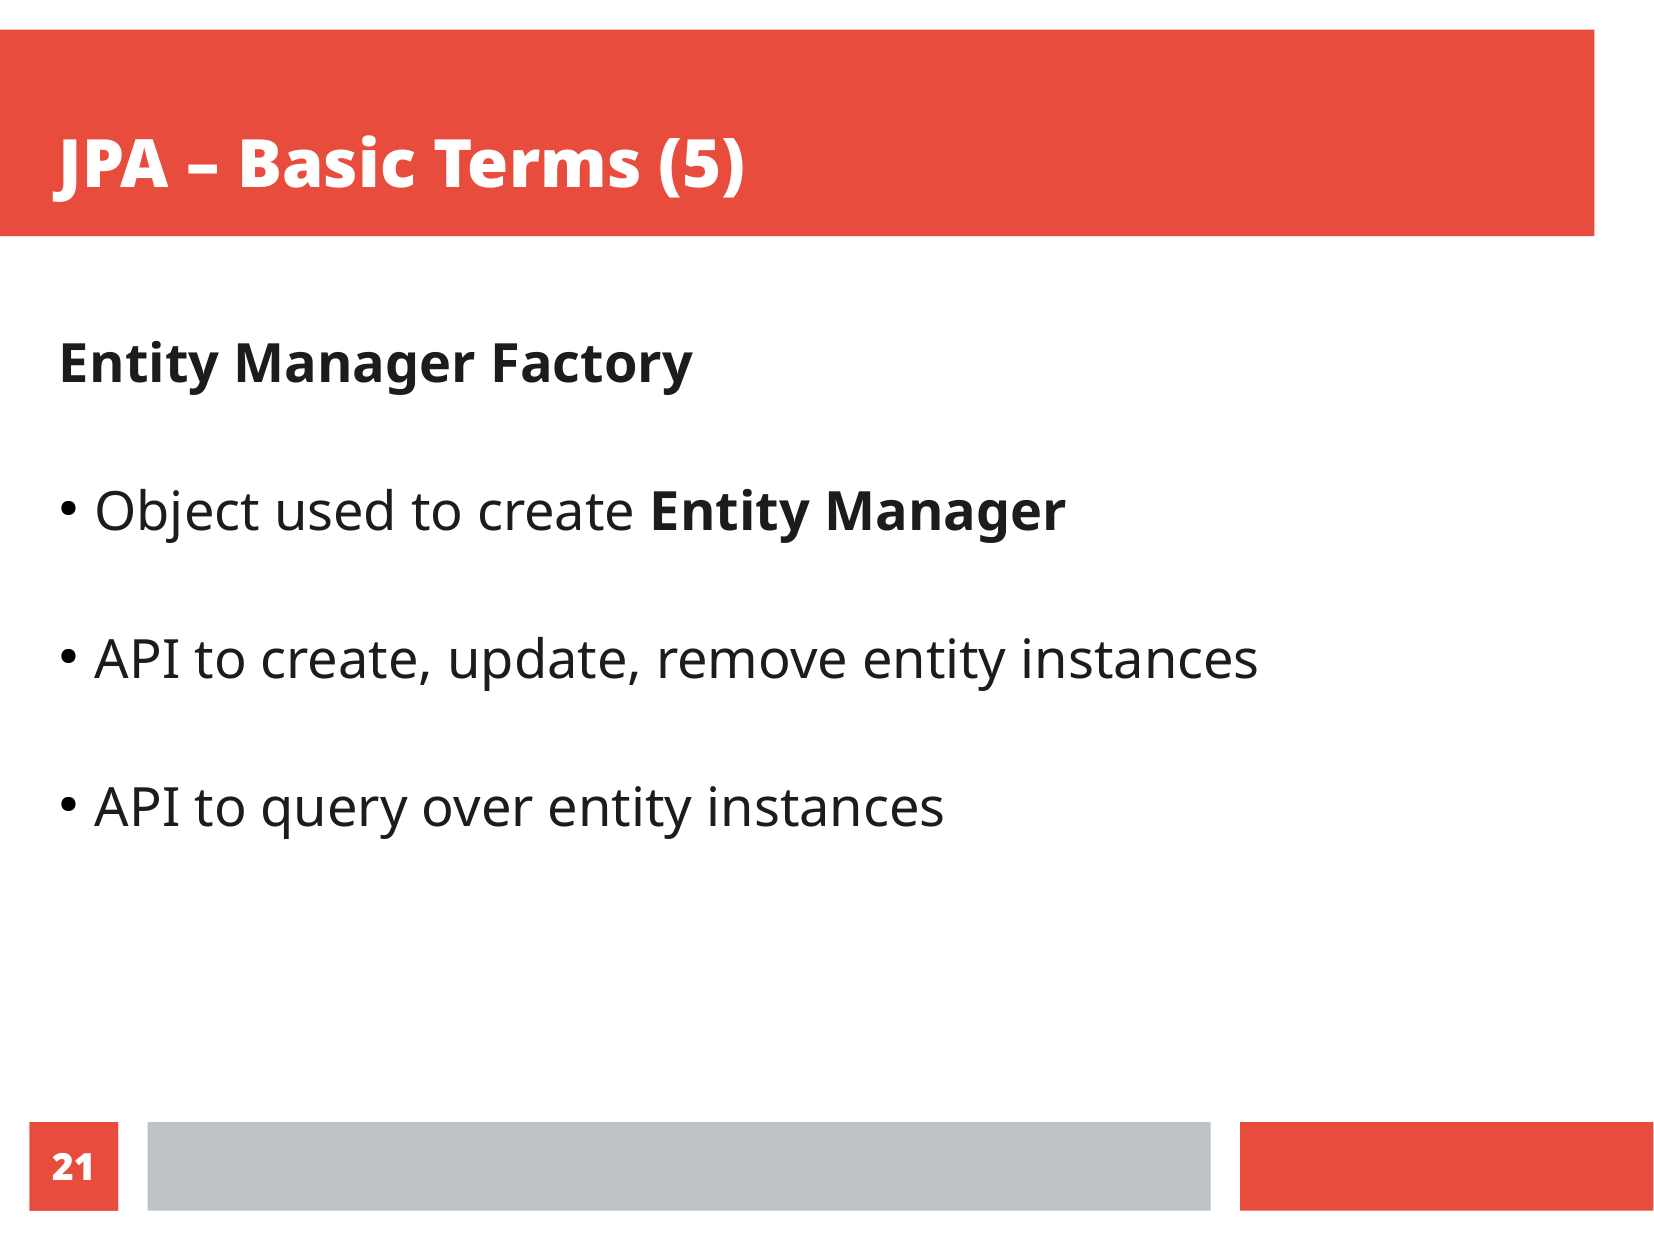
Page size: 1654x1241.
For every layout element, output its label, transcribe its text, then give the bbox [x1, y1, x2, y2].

title JPA – Basic Terms (5) [59, 59, 1595, 207]
subtitle Entity Manager Factory Object used to create Entity Manager API to create, update, remove entity instances API to query over entity instances [59, 324, 1565, 1093]
